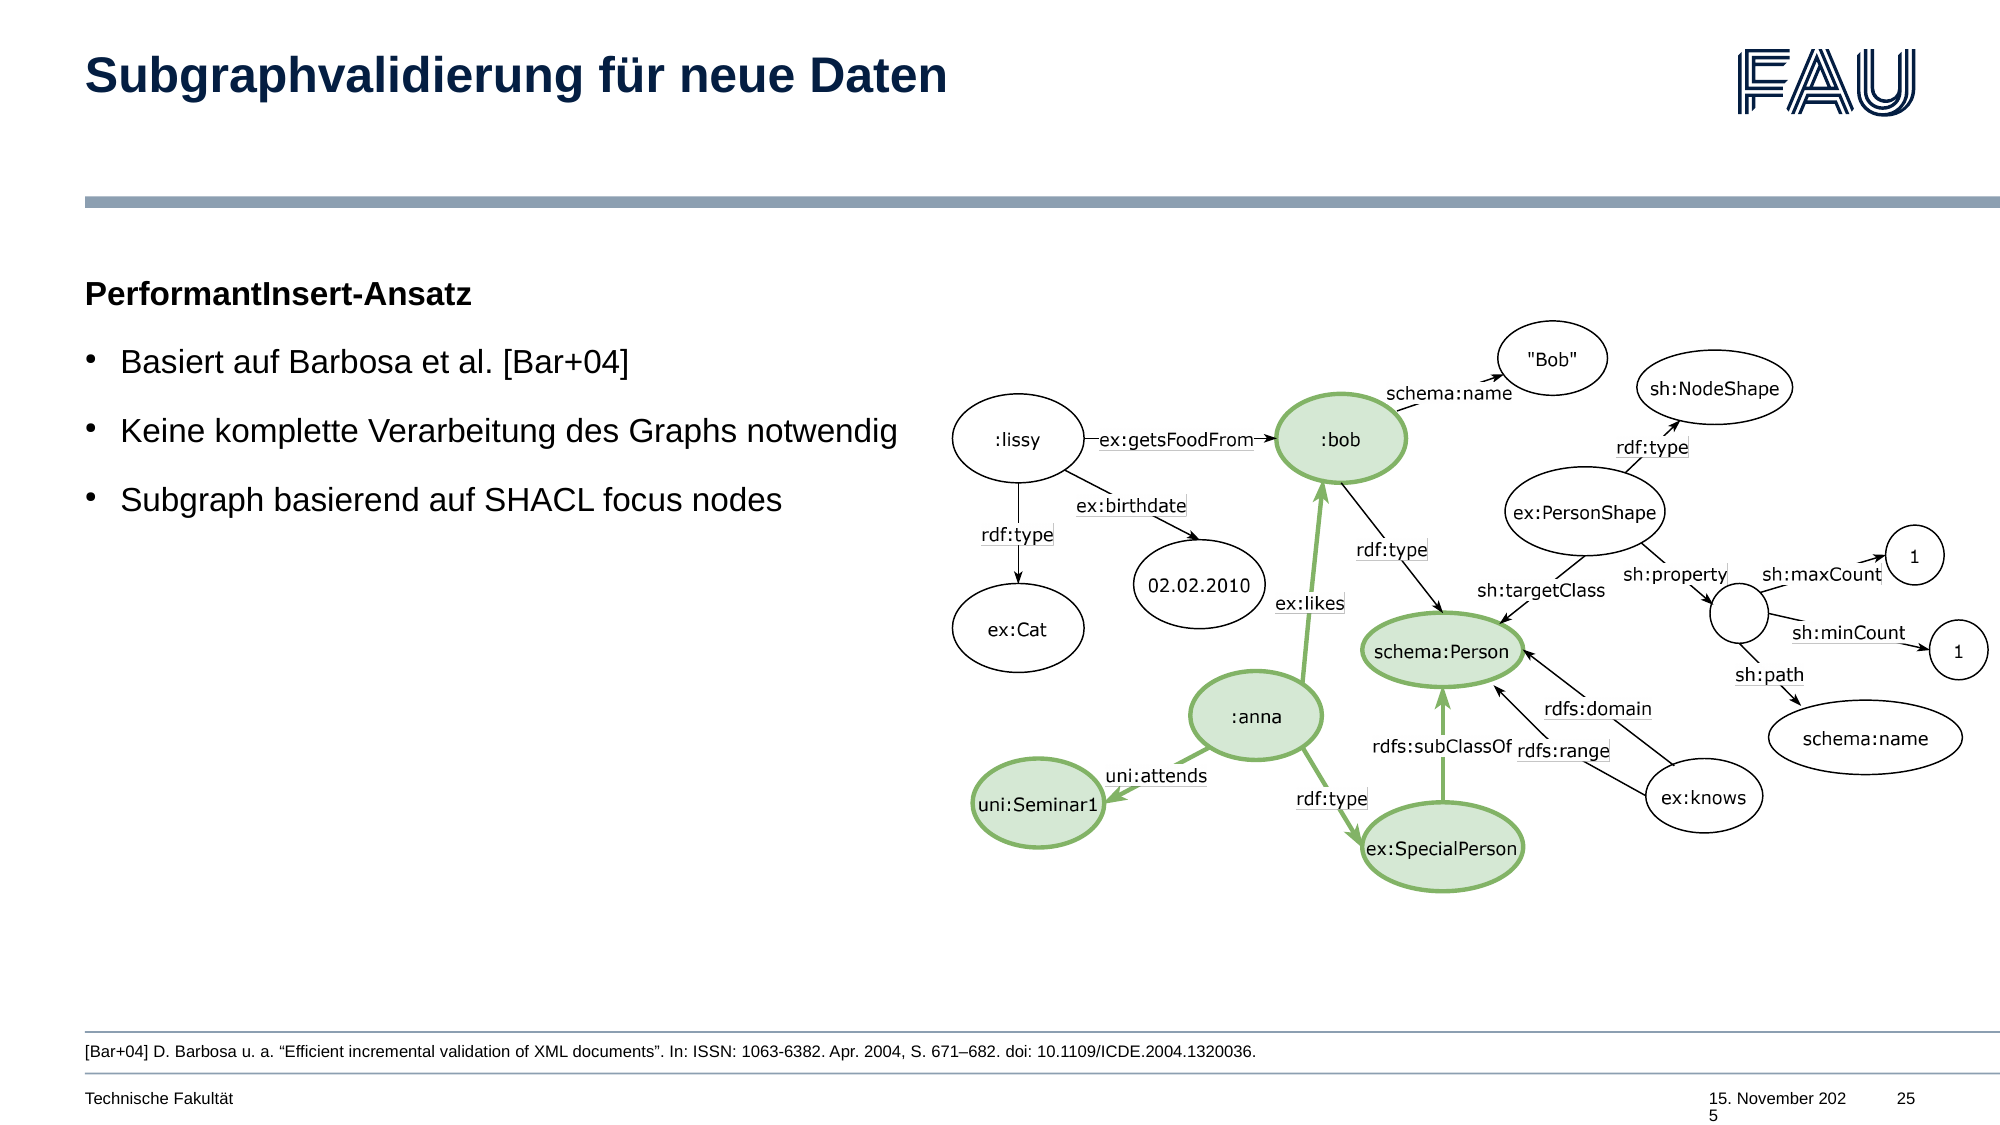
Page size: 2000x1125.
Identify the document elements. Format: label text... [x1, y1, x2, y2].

slide_number 15. November 2025 [1831, 1088, 1849, 1109]
slide_number [1883, 1088, 1916, 1109]
picture [944, 313, 2000, 906]
title Subgraphvalidierung für neue Daten [85, 49, 1270, 210]
text_box [Bar+04] D. Barbosa u. a. “Efficient incremental validation of XML documents”. In: ISSN: 1063-6382. Apr. 2004, S. 671–682. doi: 10.1109/ICDE.2004.1320036. [70, 1035, 1453, 1069]
text_box PerformantInsert-Ansatz Basiert auf Barbosa et al. [Bar+04] Keine komplette Verarbeitung des Graphs notwendig Subgraph basierend auf SHACL focus nodes [85, 267, 983, 1018]
footer Technische Fakultät [85, 1088, 1831, 1109]
